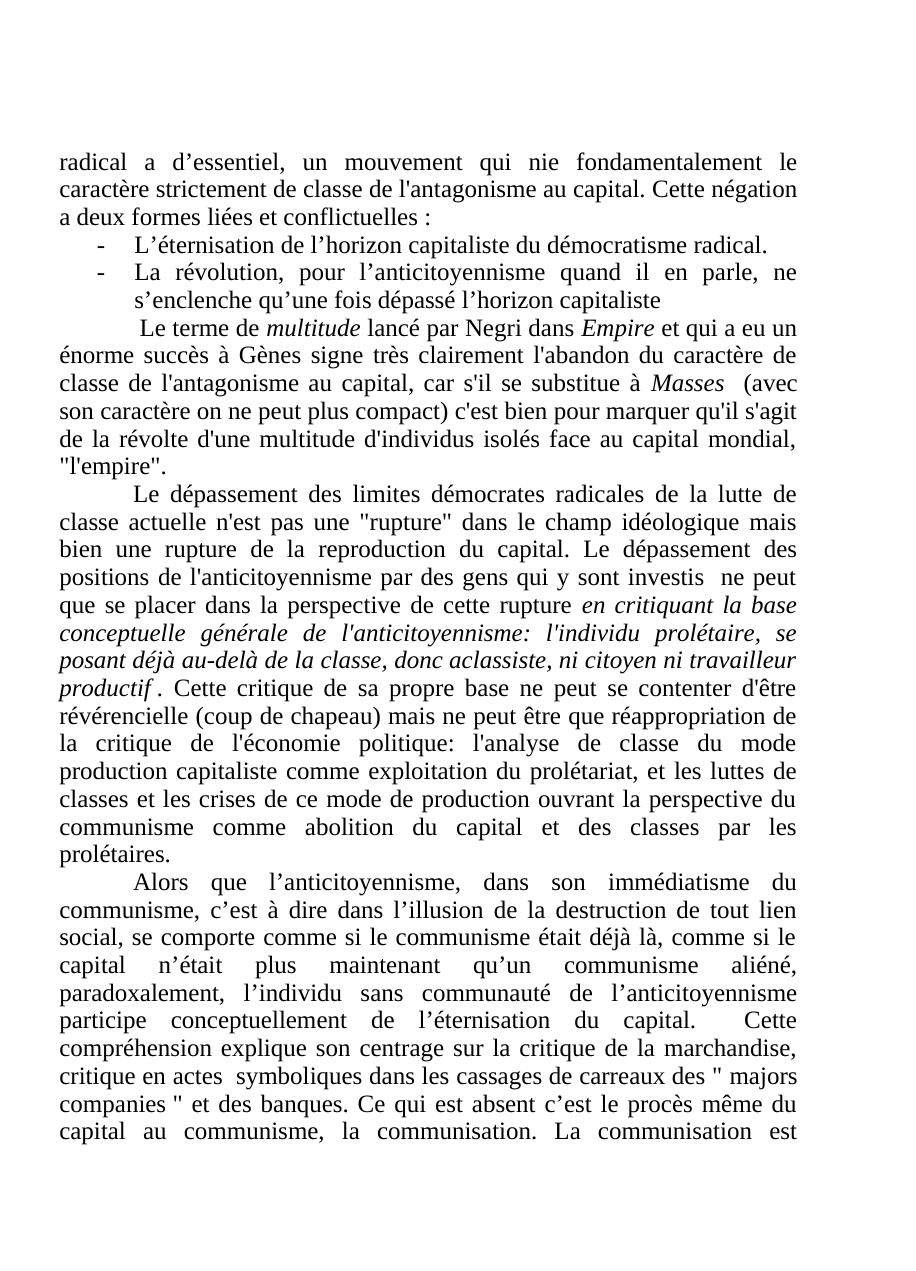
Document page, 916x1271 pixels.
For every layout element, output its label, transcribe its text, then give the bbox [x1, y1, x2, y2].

text - La révolution, pour l’anticitoyennisme quand il en parle, ne s’enclenche qu’une fois dépassé l’horizon capitaliste [97, 258, 797, 314]
text Le terme de multitude lancé par Negri dans Empire et qui a eu un énorme succès à Gènes signe très clairement l'abandon du caractère de classe de l'antagonisme au capital, car s'il se substitue à Masses (avec son caractère on ne peut plus compact) c'est bien pour marquer qu'il s'agit de la révolte d'une multitude d'individus isolés face au capital mondial, "l'empire". [59, 314, 797, 480]
text Alors que l’anticitoyennisme, dans son immédiatisme du communisme, c’est à dire dans l’illusion de la destruction de tout lien social, se comporte comme si le communisme était déjà là, comme si le capital n’était plus maintenant qu’un communisme aliéné, paradoxalement, l’individu sans communauté de l’anticitoyennisme participe conceptuellement de l’éternisation du capital. Cette compréhension explique son centrage sur la critique de la marchandise, critique en actes symboliques dans les cassages de carreaux des " majors companies " et des banques. Ce qui est absent c’est le procès même du capital au communisme, la communisation. La communisation est [59, 868, 797, 1145]
text Le dépassement des limites démocrates radicales de la lutte de classe actuelle n'est pas une "rupture" dans le champ idéologique mais bien une rupture de la reproduction du capital. Le dépassement des positions de l'anticitoyennisme par des gens qui y sont investis ne peut que se placer dans la perspective de cette rupture en critiquant la base conceptuelle générale de l'anticitoyennisme: l'individu prolétaire, se posant déjà au-delà de la classe, donc aclassiste, ni citoyen ni travailleur productif . Cette critique de sa propre base ne peut se contenter d'être révérencielle (coup de chapeau) mais ne peut être que réappropriation de la critique de l'économie politique: l'analyse de classe du mode production capitaliste comme exploitation du prolétariat, et les luttes de classes et les crises de ce mode de production ouvrant la perspective du communisme comme abolition du capital et des classes par les prolétaires. [59, 480, 797, 868]
text - L’éternisation de l’horizon capitaliste du démocratisme radical. [97, 231, 797, 258]
text radical a d’essentiel, un mouvement qui nie fondamentalement le caractère strictement de classe de l'antagonisme au capital. Cette négation a deux formes liées et conflictuelles : [59, 148, 797, 231]
